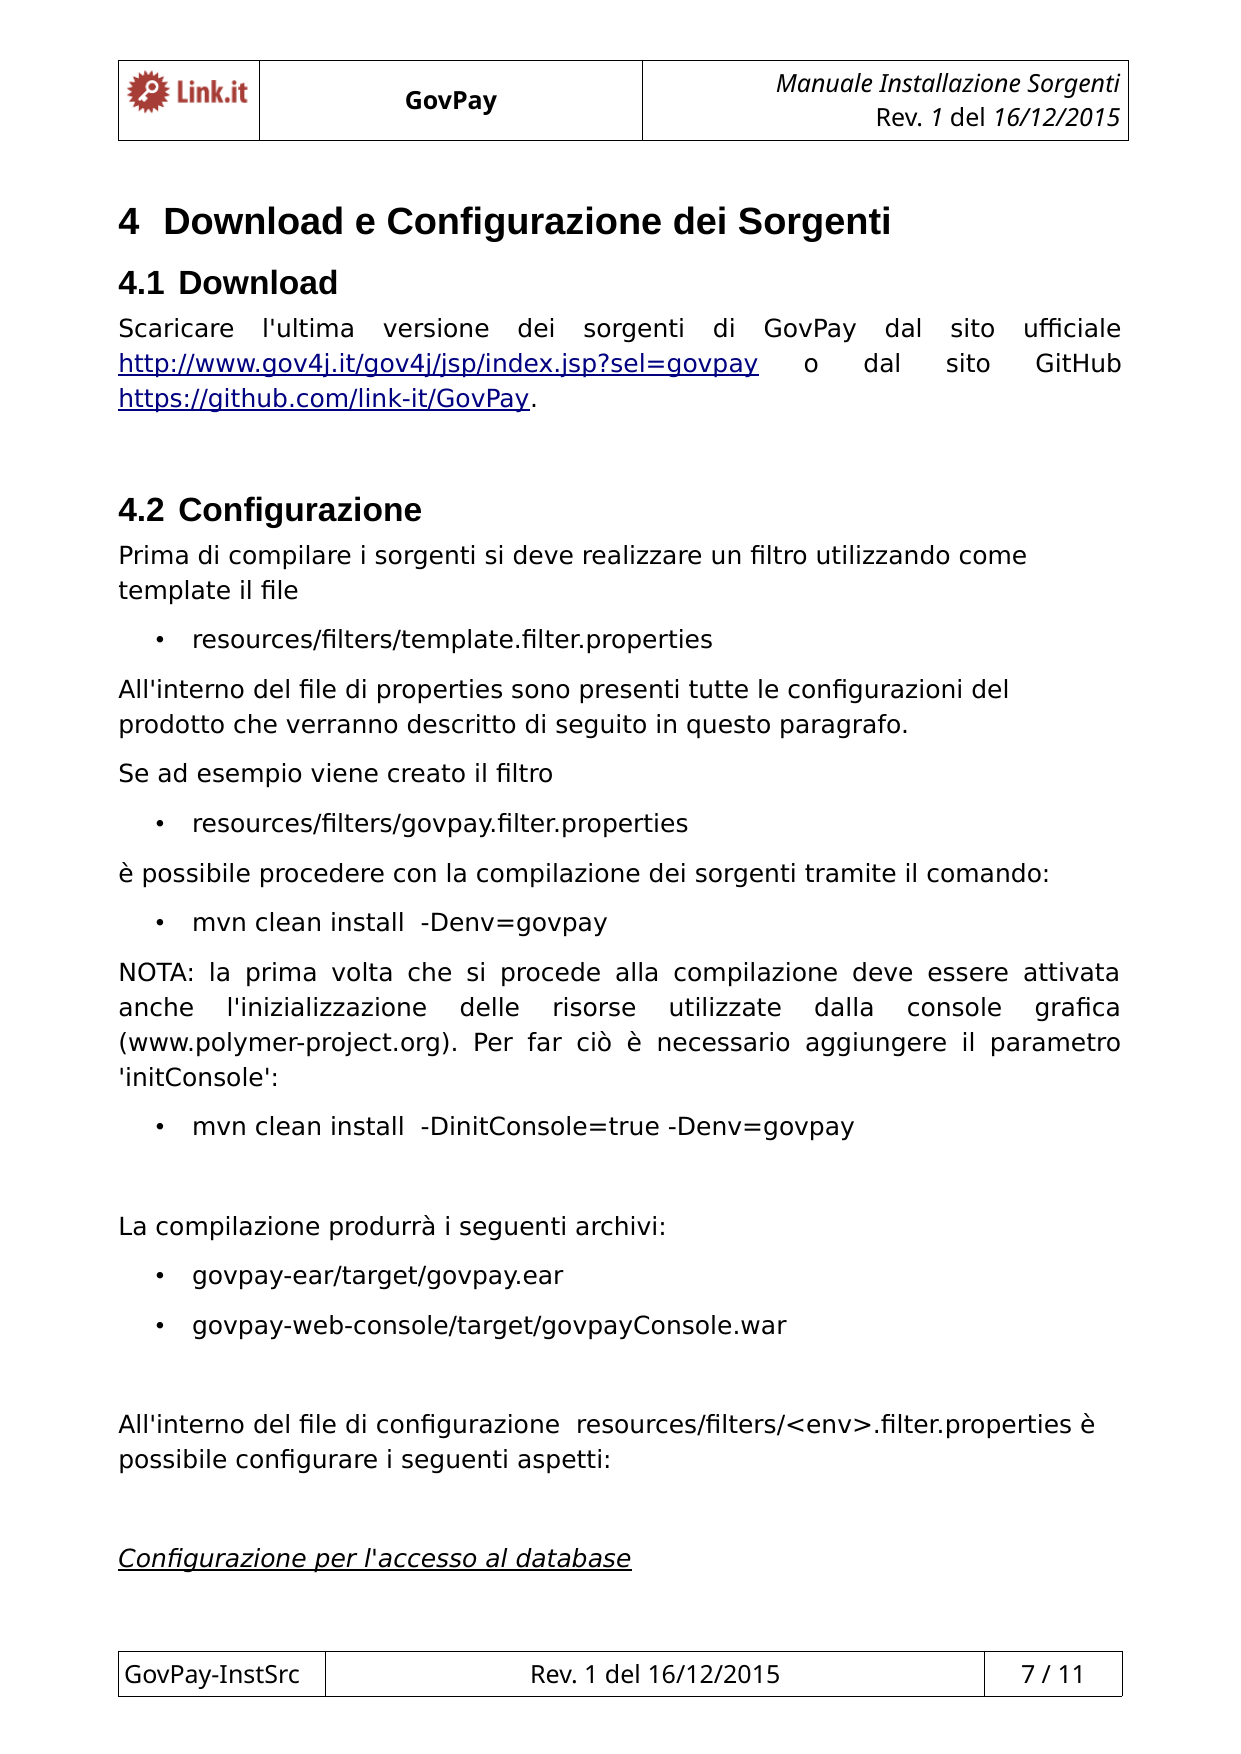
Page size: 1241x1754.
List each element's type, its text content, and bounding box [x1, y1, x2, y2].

text All'interno del file di properties sono presenti tutte le configurazioni del prodotto che verranno descritto di seguito in questo paragrafo. [118, 675, 1122, 739]
text NOTA: la prima volta che si procede alla compilazione deve essere attivata anche l'inizializzazione delle risorse utilizzate dalla console grafica (www.polymer-project.org). Per far ciò è necessario aggiungere il parametro 'initConsole': [118, 958, 1122, 1092]
text è possibile procedere con la compilazione dei sorgenti tramite il comando: [118, 859, 1122, 888]
picture [123, 65, 254, 119]
text Scaricare l'ultima versione dei sorgenti di GovPay dal sito ufficiale http://www.gov4j.it/gov4j/jsp/index.jsp?sel=govpay o dal sito GitHub https://github.com/link-it/GovPay. [118, 314, 1122, 413]
text Prima di compilare i sorgenti si deve realizzare un filtro utilizzando come template il file [118, 541, 1122, 605]
list mvn clean install -DinitConsole=true -Denv=govpay [156, 1113, 1122, 1142]
list mvn clean install -Denv=govpay [156, 908, 1122, 938]
list govpay-ear/target/govpay.ear [156, 1261, 1122, 1291]
subtitle Download e Configurazione dei Sorgenti [118, 199, 1122, 242]
text Se ad esempio viene creato il filtro [118, 760, 1122, 789]
text La compilazione produrrà i seguenti archivi: [118, 1212, 1122, 1241]
subtitle Download [118, 263, 1122, 302]
list resources/filters/govpay.filter.properties [156, 809, 1122, 838]
list resources/filters/template.filter.properties [156, 626, 1122, 655]
subtitle Configurazione [118, 490, 1122, 528]
text Configurazione per l'accesso al database [118, 1544, 1122, 1573]
text All'interno del file di configurazione resources/filters/<env>.filter.properties è possibile configurare i seguenti aspetti: [118, 1410, 1122, 1474]
list govpay-web-console/target/govpayConsole.war [156, 1311, 1122, 1340]
